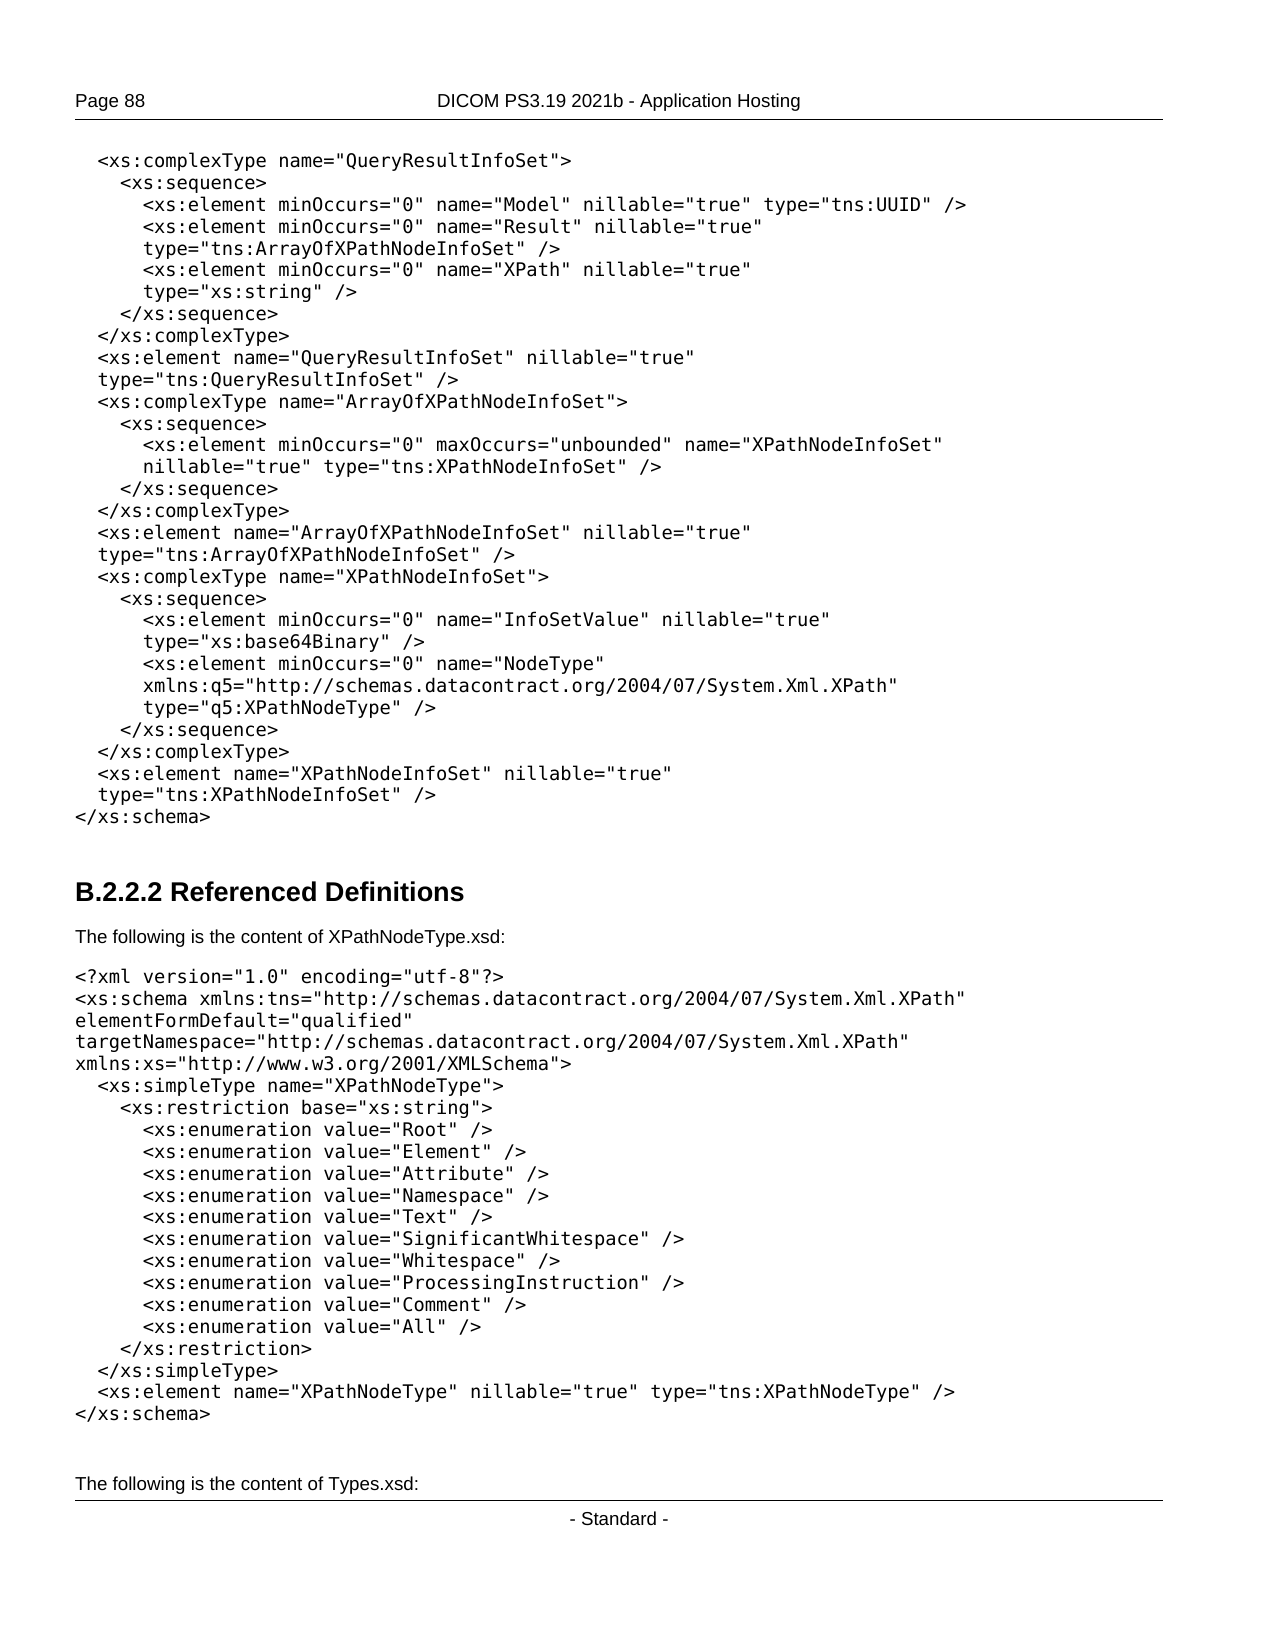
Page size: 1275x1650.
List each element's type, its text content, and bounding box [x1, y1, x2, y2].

text The following is the content of XPathNodeType.xsd: [75, 926, 1162, 947]
text The following is the content of Types.xsd: [75, 1473, 1162, 1494]
text <xs:complexType name="QueryResultInfoSet"> <xs:sequence> <xs:element minOccurs="0" name="Model" nillable="true" type="tns:UUID" /> <xs:element minOccurs="0" name="Result" nillable="true" type="tns:ArrayOfXPathNodeInfoSet" /> <xs:element minOccurs="0" name="XPath" nillable="true" type="xs:string" /> </xs:sequence> </xs:complexType> <xs:element name="QueryResultInfoSet" nillable="true" type="tns:QueryResultInfoSet" /> <xs:complexType name="ArrayOfXPathNodeInfoSet"> <xs:sequence> <xs:element minOccurs="0" maxOccurs="unbounded" name="XPathNodeInfoSet" nillable="true" type="tns:XPathNodeInfoSet" /> </xs:sequence> </xs:complexType> <xs:element name="ArrayOfXPathNodeInfoSet" nillable="true" type="tns:ArrayOfXPathNodeInfoSet" /> <xs:complexType name="XPathNodeInfoSet"> <xs:sequence> <xs:element minOccurs="0" name="InfoSetValue" nillable="true" type="xs:base64Binary" /> <xs:element minOccurs="0" name="NodeType" xmlns:q5="http://schemas.datacontract.org/2004/07/System.Xml.XPath" type="q5:XPathNodeType" /> </xs:sequence> </xs:complexType> <xs:element name="XPathNodeInfoSet" nillable="true" type="tns:XPathNodeInfoSet" /> </xs:schema> [75, 150, 1162, 857]
text B.2.2.2 Referenced Definitions [75, 876, 1162, 907]
text <?xml version="1.0" encoding="utf-8"?> <xs:schema xmlns:tns="http://schemas.datacontract.org/2004/07/System.Xml.XPath" elementFormDefault="qualified" targetNamespace="http://schemas.datacontract.org/2004/07/System.Xml.XPath" xmlns:xs="http://www.w3.org/2001/XMLSchema"> <xs:simpleType name="XPathNodeType"> <xs:restriction base="xs:string"> <xs:enumeration value="Root" /> <xs:enumeration value="Element" /> <xs:enumeration value="Attribute" /> <xs:enumeration value="Namespace" /> <xs:enumeration value="Text" /> <xs:enumeration value="SignificantWhitespace" /> <xs:enumeration value="Whitespace" /> <xs:enumeration value="ProcessingInstruction" /> <xs:enumeration value="Comment" /> <xs:enumeration value="All" /> </xs:restriction> </xs:simpleType> <xs:element name="XPathNodeType" nillable="true" type="tns:XPathNodeType" /> </xs:schema> [75, 966, 1162, 1454]
